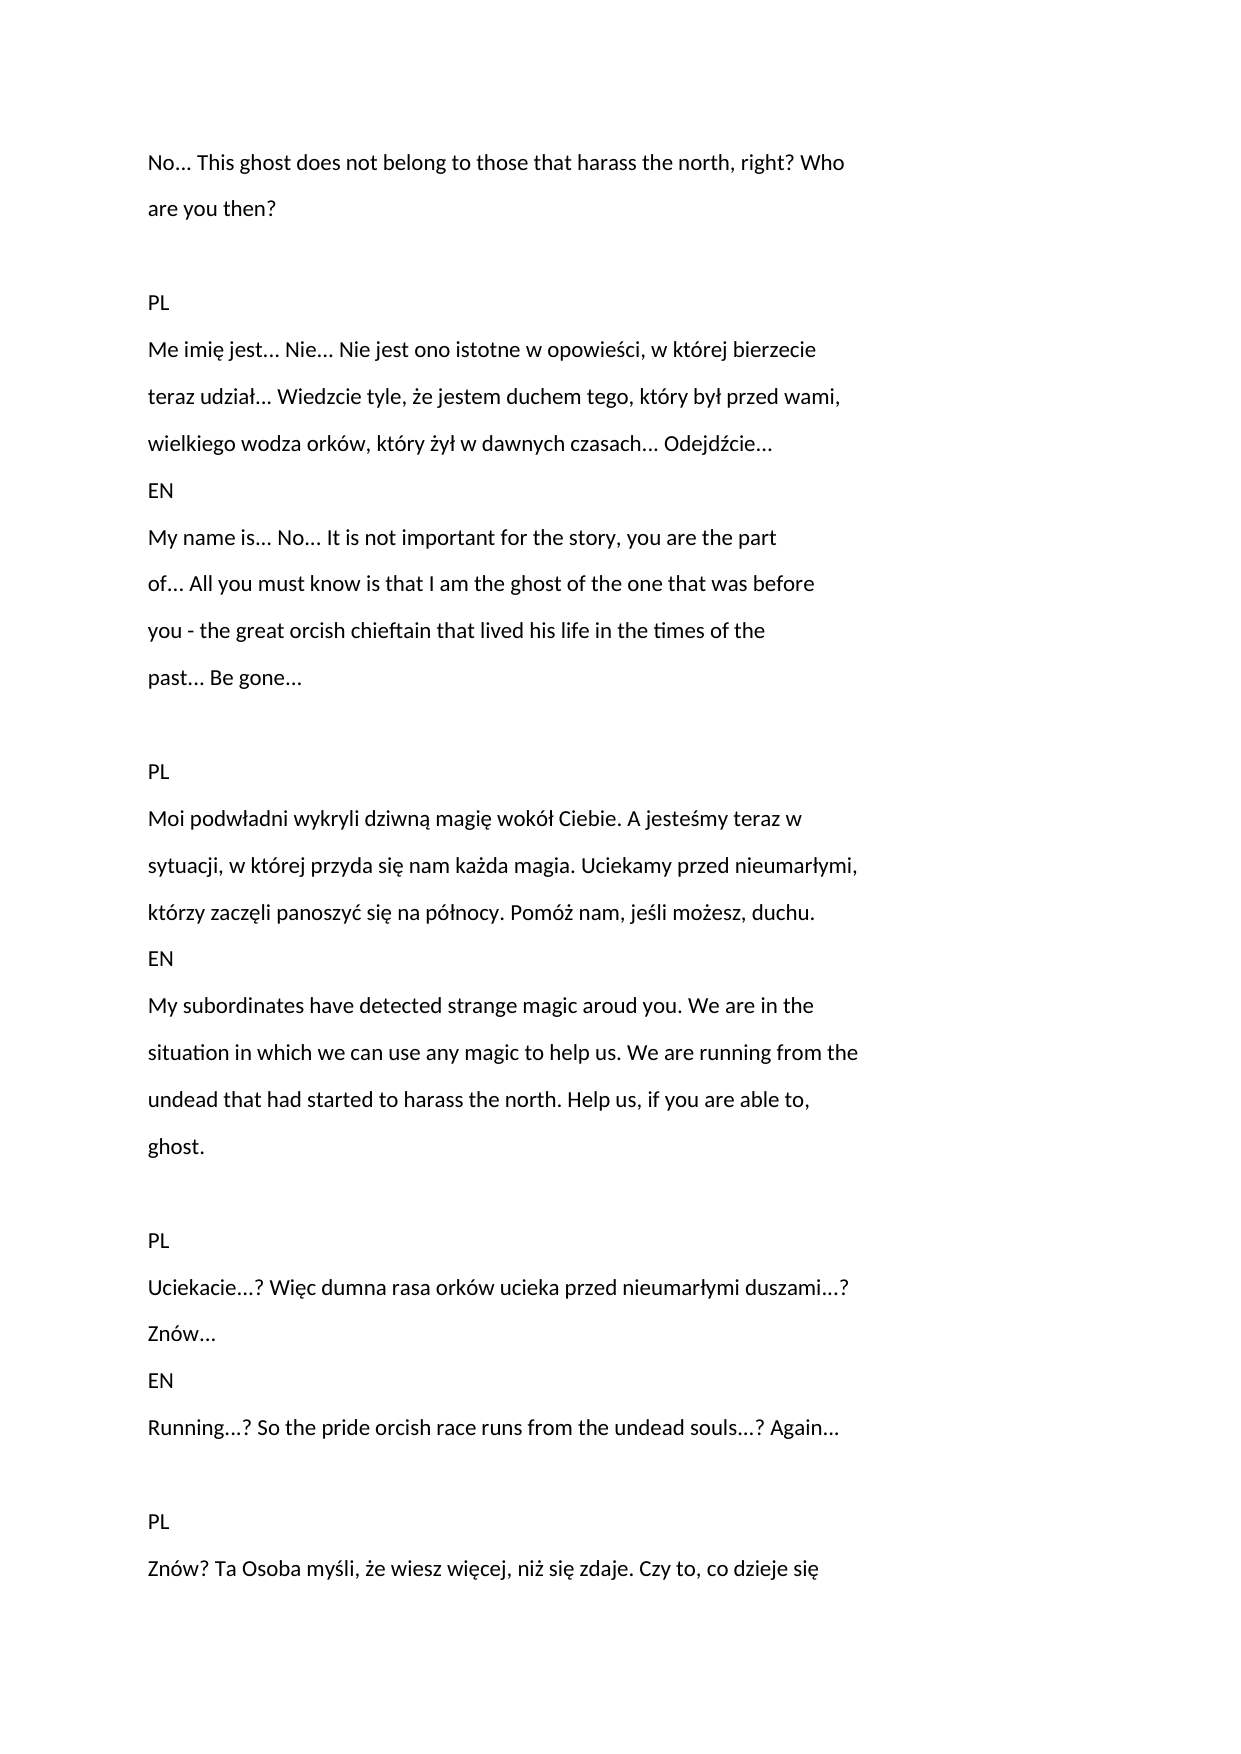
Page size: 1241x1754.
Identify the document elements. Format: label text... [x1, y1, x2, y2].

text PL [148, 288, 1093, 316]
text Znów... [148, 1319, 1093, 1347]
text EN [148, 1366, 1093, 1394]
text PL [148, 757, 1093, 785]
text No... This ghost does not belong to those that harass the north, right? Who [148, 148, 1093, 176]
text PL [148, 1507, 1093, 1535]
text My subordinates have detected strange magic aroud you. We are in the [148, 991, 1093, 1019]
text you - the great orcish chieftain that lived his life in the times of the [148, 616, 1093, 644]
text PL [148, 1226, 1093, 1254]
text ghost. [148, 1132, 1093, 1160]
text Moi podwładni wykryli dziwną magię wokół Ciebie. A jesteśmy teraz w [148, 804, 1093, 832]
text Running...? So the pride orcish race runs from the undead souls...? Again... [148, 1413, 1093, 1441]
text My name is... No... It is not important for the story, you are the part [148, 523, 1093, 551]
text of... All you must know is that I am the ghost of the one that was before [148, 569, 1093, 597]
text Me imię jest... Nie... Nie jest ono istotne w opowieści, w której bierzecie [148, 335, 1093, 363]
text situation in which we can use any magic to help us. We are running from the [148, 1038, 1093, 1066]
text EN [148, 476, 1093, 504]
text Znów? Ta Osoba myśli, że wiesz więcej, niż się zdaje. Czy to, co dzieje się [148, 1554, 1093, 1582]
text sytuacji, w której przyda się nam każda magia. Uciekamy przed nieumarłymi, [148, 851, 1093, 879]
text past... Be gone... [148, 663, 1093, 691]
text EN [148, 944, 1093, 972]
text Uciekacie...? Więc dumna rasa orków ucieka przed nieumarłymi duszami...? [148, 1273, 1093, 1301]
text undead that had started to harass the north. Help us, if you are able to, [148, 1085, 1093, 1113]
text teraz udział... Wiedzcie tyle, że jestem duchem tego, który był przed wami, [148, 382, 1093, 410]
text wielkiego wodza orków, który żył w dawnych czasach... Odejdźcie... [148, 429, 1093, 457]
text którzy zaczęli panoszyć się na północy. Pomóż nam, jeśli możesz, duchu. [148, 898, 1093, 926]
text are you then? [148, 194, 1093, 222]
